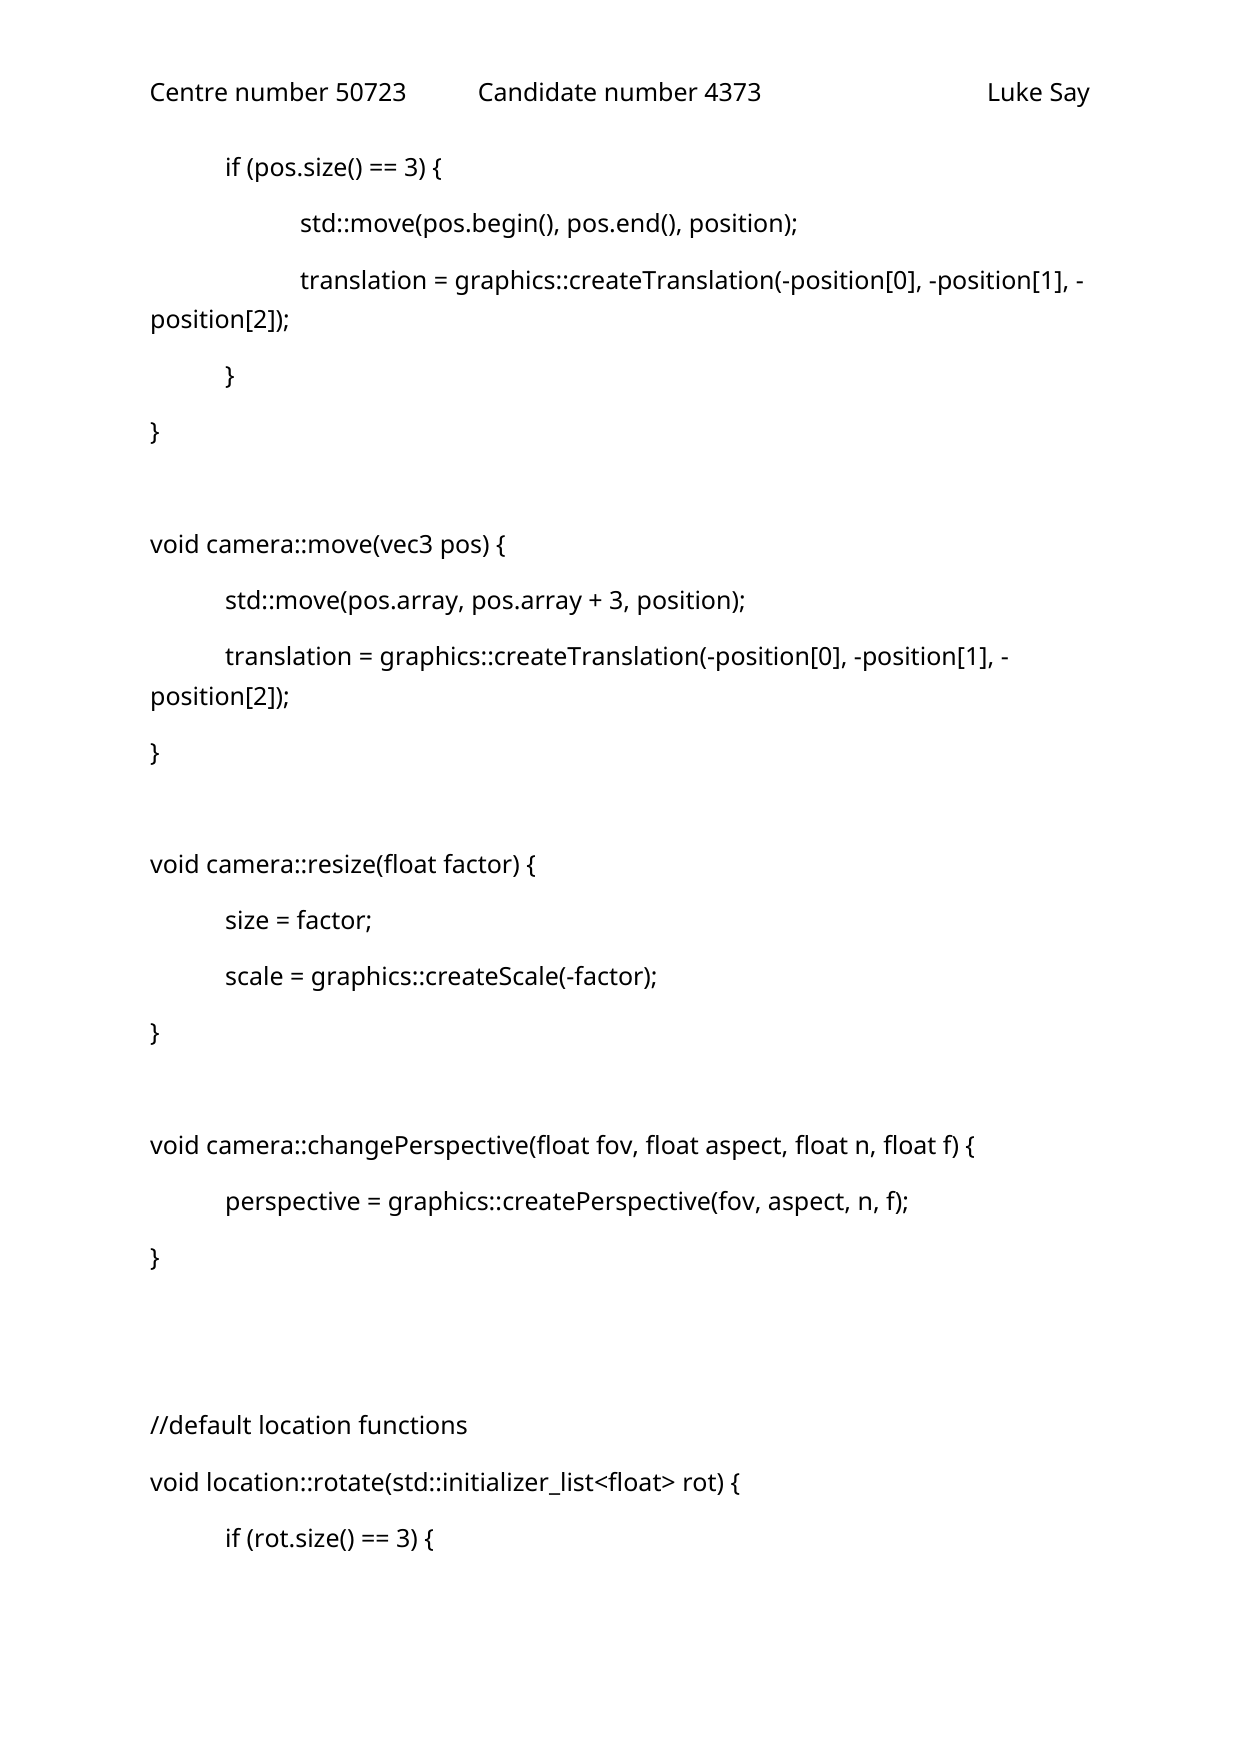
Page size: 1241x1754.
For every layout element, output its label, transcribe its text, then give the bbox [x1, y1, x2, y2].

text void camera::changePerspective(float fov, float aspect, float n, float f) { [150, 1127, 1090, 1161]
text void camera::resize(float factor) { [150, 847, 1090, 881]
text } [150, 1239, 1090, 1274]
text } [150, 414, 1090, 448]
text } [150, 358, 1090, 392]
text if (rot.size() == 3) { [150, 1520, 1090, 1554]
text std::move(pos.array, pos.array + 3, position); [150, 582, 1090, 617]
text if (pos.size() == 3) { [150, 150, 1090, 184]
text std::move(pos.begin(), pos.end(), position); [150, 206, 1090, 240]
text translation = graphics::createTranslation(-position[0], -position[1], -position[2]); [150, 262, 1090, 336]
text scale = graphics::createScale(-factor); [150, 959, 1090, 993]
text } [150, 1015, 1090, 1049]
text void location::rotate(std::initializer_list<float> rot) { [150, 1464, 1090, 1498]
text void camera::move(vec3 pos) { [150, 526, 1090, 560]
text translation = graphics::createTranslation(-position[0], -position[1], -position[2]); [150, 639, 1090, 712]
text size = factor; [150, 903, 1090, 937]
text } [150, 734, 1090, 768]
text //default location functions [150, 1408, 1090, 1442]
text perspective = graphics::createPerspective(fov, aspect, n, f); [150, 1183, 1090, 1217]
